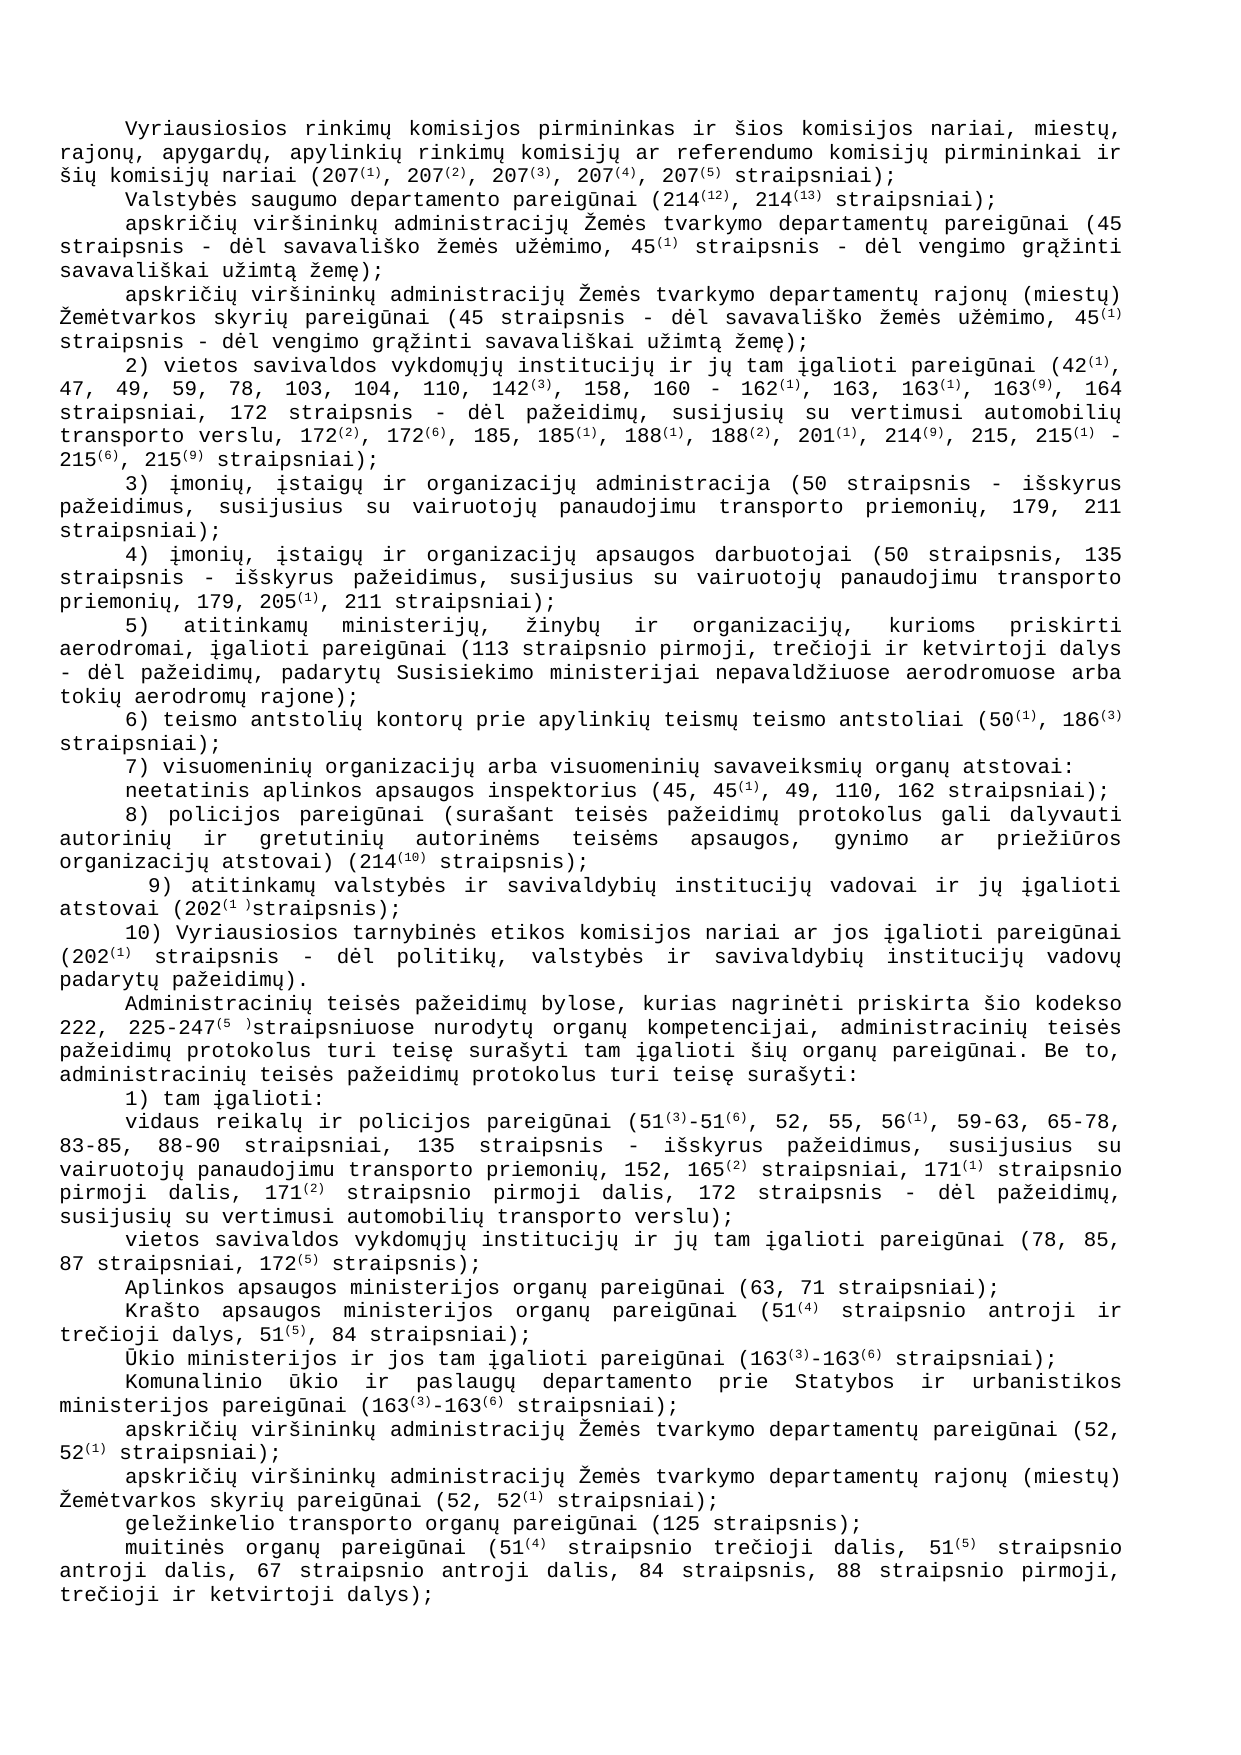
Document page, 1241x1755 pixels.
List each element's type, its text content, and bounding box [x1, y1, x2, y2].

text 10) Vyriausiosios tarnybinės etikos komisijos nariai ar jos įgalioti pareigūnai (202(1) straipsnis - dėl politikų, valstybės ir savivaldybių institucijų vadovų padarytų pažeidimų). [59, 922, 1122, 993]
text 9) atitinkamų valstybės ir savivaldybių institucijų vadovai ir jų įgalioti atstovai (202(1 )straipsnis); [59, 875, 1122, 922]
text muitinės organų pareigūnai (51(4) straipsnio trečioji dalis, 51(5) straipsnio antroji dalis, 67 straipsnio antroji dalis, 84 straipsnis, 88 straipsnio pirmoji, trečioji ir ketvirtoji dalys); [59, 1537, 1122, 1608]
text 8) policijos pareigūnai (surašant teisės pažeidimų protokolus gali dalyvauti autorinių ir gretutinių autorinėms teisėms apsaugos, gynimo ar priežiūros organizacijų atstovai) (214(10) straipsnis); [59, 804, 1122, 875]
text apskričių viršininkų administracijų Žemės tvarkymo departamentų rajonų (miestų) Žemėtvarkos skyrių pareigūnai (52, 52(1) straipsniai); [59, 1466, 1122, 1513]
text 6) teismo antstolių kontorų prie apylinkių teismų teismo antstoliai (50(1), 186(3) straipsniai); [59, 709, 1122, 757]
text Ūkio ministerijos ir jos tam įgalioti pareigūnai (163(3)-163(6) straipsniai); [59, 1348, 1122, 1371]
text 7) visuomeninių organizacijų arba visuomeninių savaveiksmių organų atstovai: [59, 757, 1122, 780]
text Administracinių teisės pažeidimų bylose, kurias nagrinėti priskirta šio kodekso 222, 225-247(5 )straipsniuose nurodytų organų kompetencijai, administracinių teisės pažeidimų protokolus turi teisę surašyti tam įgalioti šių organų pareigūnai. Be to, administracinių teisės pažeidimų protokolus turi teisę surašyti: [59, 993, 1122, 1088]
text 4) įmonių, įstaigų ir organizacijų apsaugos darbuotojai (50 straipsnis, 135 straipsnis - išskyrus pažeidimus, susijusius su vairuotojų panaudojimu transporto priemonių, 179, 205(1), 211 straipsniai); [59, 544, 1122, 615]
text geležinkelio transporto organų pareigūnai (125 straipsnis); [59, 1513, 1122, 1537]
text neetatinis aplinkos apsaugos inspektorius (45, 45(1), 49, 110, 162 straipsniai); [59, 780, 1122, 804]
text Vyriausiosios rinkimų komisijos pirmininkas ir šios komisijos nariai, miestų, rajonų, apygardų, apylinkių rinkimų komisijų ar referendumo komisijų pirmininkai ir šių komisijų nariai (207(1), 207(2), 207(3), 207(4), 207(5) straipsniai); [59, 118, 1122, 189]
text 3) įmonių, įstaigų ir organizacijų administracija (50 straipsnis - išskyrus pažeidimus, susijusius su vairuotojų panaudojimu transporto priemonių, 179, 211 straipsniai); [59, 473, 1122, 544]
text Krašto apsaugos ministerijos organų pareigūnai (51(4) straipsnio antroji ir trečioji dalys, 51(5), 84 straipsniai); [59, 1300, 1122, 1348]
text vidaus reikalų ir policijos pareigūnai (51(3)-51(6), 52, 55, 56(1), 59-63, 65-78, 83-85, 88-90 straipsniai, 135 straipsnis - išskyrus pažeidimus, susijusius su vairuotojų panaudojimu transporto priemonių, 152, 165(2) straipsniai, 171(1) straipsnio pirmoji dalis, 171(2) straipsnio pirmoji dalis, 172 straipsnis - dėl pažeidimų, susijusių su vertimusi automobilių transporto verslu); [59, 1111, 1122, 1229]
text Aplinkos apsaugos ministerijos organų pareigūnai (63, 71 straipsniai); [59, 1277, 1122, 1300]
text apskričių viršininkų administracijų Žemės tvarkymo departamentų pareigūnai (52, 52(1) straipsniai); [59, 1419, 1122, 1466]
text Valstybės saugumo departamento pareigūnai (214(12), 214(13) straipsniai); [59, 189, 1122, 213]
text 1) tam įgalioti: [59, 1088, 1122, 1111]
text apskričių viršininkų administracijų Žemės tvarkymo departamentų rajonų (miestų) Žemėtvarkos skyrių pareigūnai (45 straipsnis - dėl savavališko žemės užėmimo, 45(1) straipsnis - dėl vengimo grąžinti savavališkai užimtą žemę); [59, 284, 1122, 354]
text 2) vietos savivaldos vykdomųjų institucijų ir jų tam įgalioti pareigūnai (42(1), 47, 49, 59, 78, 103, 104, 110, 142(3), 158, 160 - 162(1), 163, 163(1), 163(9), 164 straipsniai, 172 straipsnis - dėl pažeidimų, susijusių su vertimusi automobilių transporto verslu, 172(2), 172(6), 185, 185(1), 188(1), 188(2), 201(1), 214(9), 215, 215(1) - 215(6), 215(9) straipsniai); [59, 354, 1122, 473]
text apskričių viršininkų administracijų Žemės tvarkymo departamentų pareigūnai (45 straipsnis - dėl savavališko žemės užėmimo, 45(1) straipsnis - dėl vengimo grąžinti savavališkai užimtą žemę); [59, 213, 1122, 284]
text vietos savivaldos vykdomųjų institucijų ir jų tam įgalioti pareigūnai (78, 85, 87 straipsniai, 172(5) straipsnis); [59, 1229, 1122, 1277]
text 5) atitinkamų ministerijų, žinybų ir organizacijų, kurioms priskirti aerodromai, įgalioti pareigūnai (113 straipsnio pirmoji, trečioji ir ketvirtoji dalys - dėl pažeidimų, padarytų Susisiekimo ministerijai nepavaldžiuose aerodromuose arba tokių aerodromų rajone); [59, 615, 1122, 709]
text Komunalinio ūkio ir paslaugų departamento prie Statybos ir urbanistikos ministerijos pareigūnai (163(3)-163(6) straipsniai); [59, 1371, 1122, 1419]
